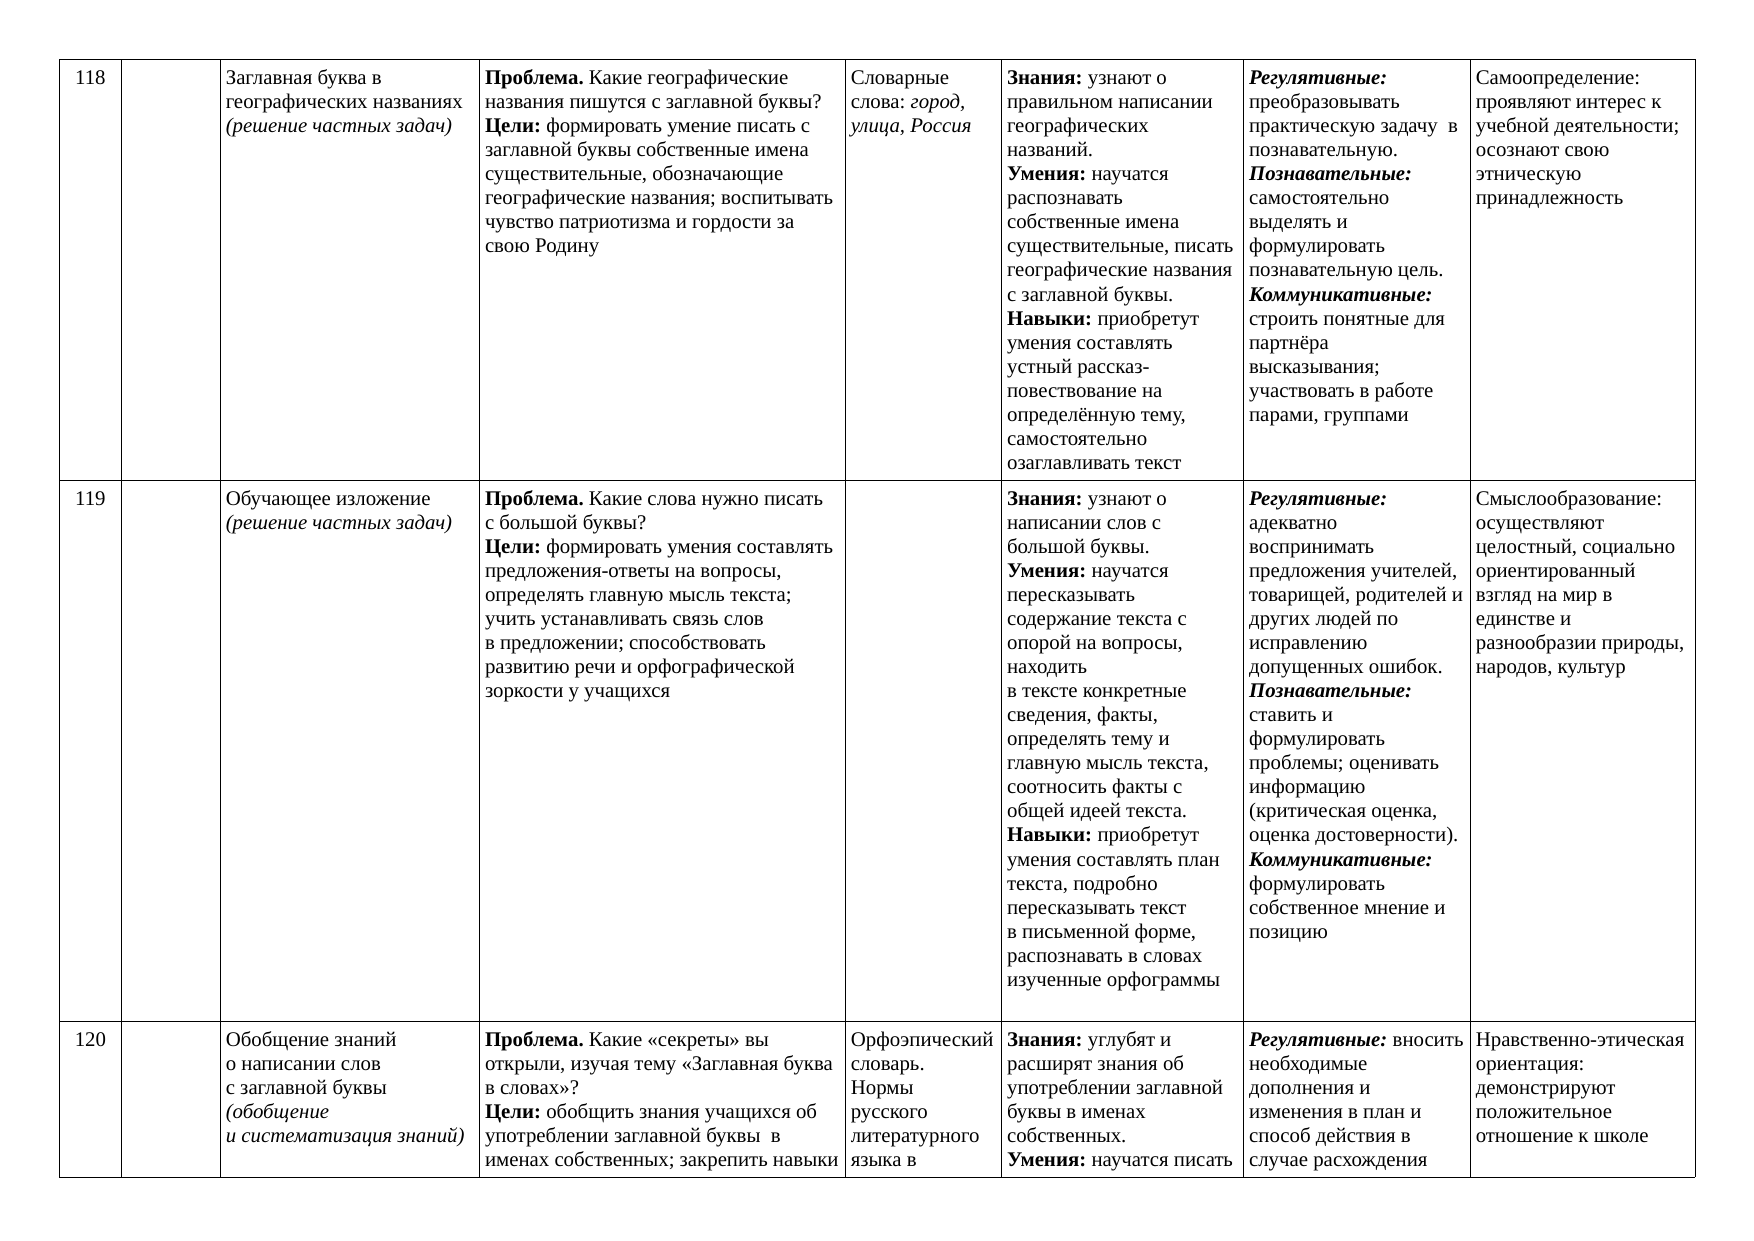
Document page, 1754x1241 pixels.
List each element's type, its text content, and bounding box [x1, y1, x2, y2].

table_cell Обучающее изложение (решение частных задач) [221, 481, 479, 1021]
table_cell Проблема. Какие «секреты» вы открыли, изучая тему «Заглавная буква в словах»? Цели: обобщить знания учащихся об употреблении заглавной буквы в именах собственных; закрепить навыки [480, 1022, 845, 1177]
table_cell Словарные слова: город, улица, Россия [846, 60, 1001, 480]
table_cell Обобщение знаний о написании слов с заглавной буквы (обобщение и систематизация знаний) [221, 1022, 479, 1177]
table_cell Заглавная буква в географических названиях (решение частных задач) [221, 60, 479, 480]
table_cell Проблема. Какие географические названия пишутся с заглавной буквы? Цели: формировать умение писать с заглавной буквы собственные имена существительные, обозначающие географические названия; воспитывать чувство патриотизма и гордости за свою Родину [480, 60, 845, 480]
table_cell Орфоэпический словарь. Нормы русского литературного языка в [846, 1022, 1001, 1177]
table_cell Знания: углубят и расширят знания об употреблении заглавной буквы в именах собственных. Умения: научатся писать [1002, 1022, 1243, 1177]
table_cell Регулятивные: вносить необходимые дополнения и изменения в план и способ действия в случае расхождения [1244, 1022, 1470, 1177]
table_cell 118 [60, 60, 121, 480]
table_cell Регулятивные: преобразовывать практическую задачу в познавательную. Познавательные: самостоятельно выделять и формулировать познавательную цель. Коммуникативные: строить понятные для партнёра высказывания; участвовать в работе парами, группами [1244, 60, 1470, 480]
table_cell 119 [60, 481, 121, 1021]
table_cell [122, 481, 220, 1021]
table_cell Проблема. Какие слова нужно писать с большой буквы? Цели: формировать умения составлять предложения-ответы на вопросы, определять главную мысль текста; учить устанавливать связь слов в предложении; способствовать развитию речи и орфографической зоркости у учащихся [480, 481, 845, 1021]
table_cell Знания: узнают о правильном написании географических названий. Умения: научатся распознавать собственные имена существительные, писать географические названия с заглавной буквы. Навыки: приобретут умения составлять устный рассказ-повествование на определённую тему, самостоятельно озаглавливать текст [1002, 60, 1243, 480]
table_cell Смыслообразование: осуществляют целостный, социально ориентированный взгляд на мир в единстве и разнообразии природы, народов, культур [1471, 481, 1695, 1021]
table_cell Регулятивные: адекватно воспринимать предложения учителей, товарищей, родителей и других людей по исправлению допущенных ошибок. Познавательные: ставить и формулировать проблемы; оценивать информацию (критическая оценка, оценка достоверности). Коммуникативные: формулировать собственное мнение и позицию [1244, 481, 1470, 1021]
table_cell [122, 1022, 220, 1177]
table_cell [122, 60, 220, 480]
table_cell Самоопределение: проявляют интерес к учебной деятельности; осознают свою этническую принадлежность [1471, 60, 1695, 480]
table_cell Нравственно-этическая ориентация: демонстрируют положительное отношение к школе [1471, 1022, 1695, 1177]
table_cell 120 [60, 1022, 121, 1177]
table_cell Знания: узнают о написании слов с большой буквы. Умения: научатся пересказывать содержание текста с опорой на вопросы, находить в тексте конкретные сведения, факты, определять тему и главную мысль текста, соотносить факты с общей идеей текста. Навыки: приобретут умения составлять план текста, подробно пересказывать текст в письменной форме, распознавать в словах изученные орфограммы [1002, 481, 1243, 1021]
table_cell [846, 481, 1001, 1021]
